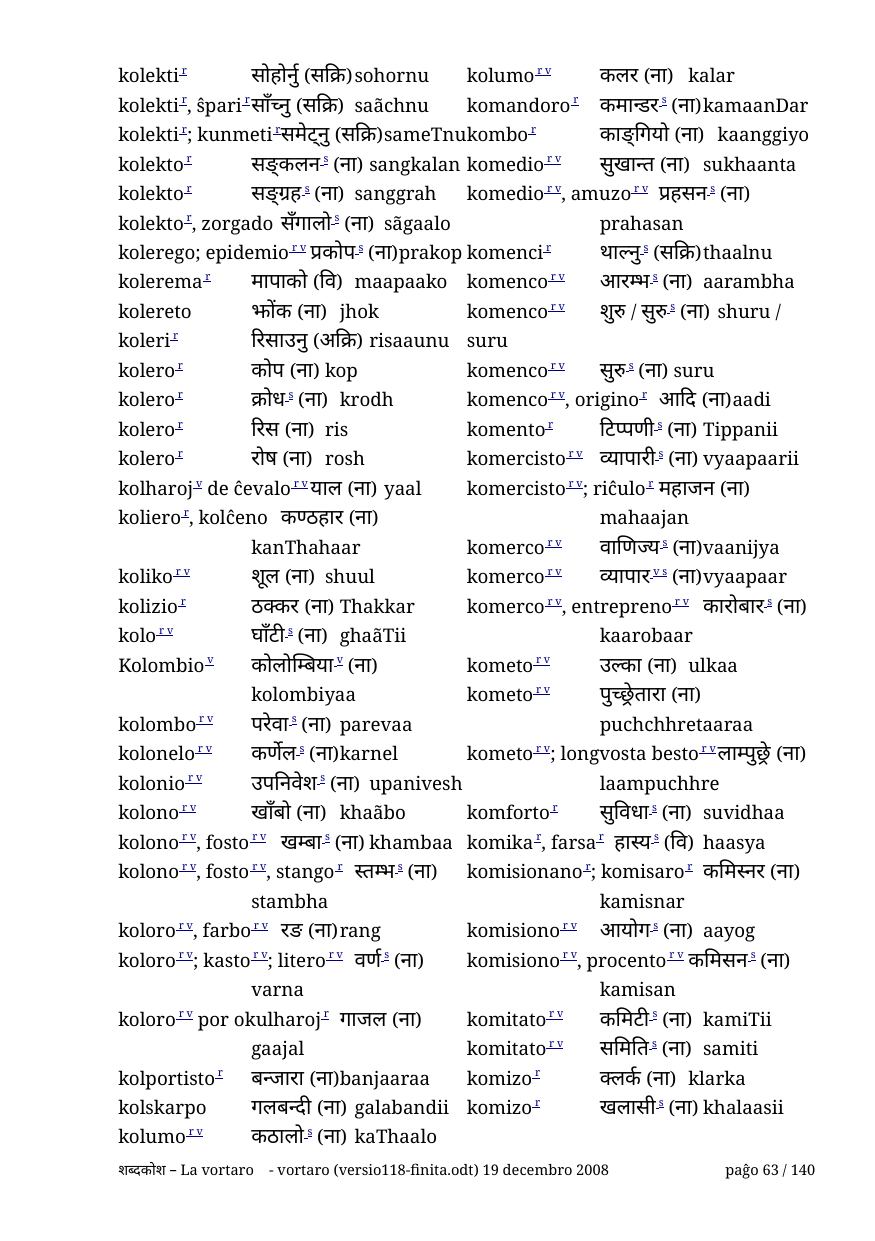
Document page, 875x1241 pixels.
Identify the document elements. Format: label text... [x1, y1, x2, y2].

text komenco r v शुरु / सुरु s (ना) shuru / suru [467, 295, 815, 354]
text kolero r कोप (ना) kop [118, 354, 467, 383]
text kolekti r सोहोर्नु (सक्रि) sohornu [118, 59, 467, 88]
text kolekti r, ŝpari r साँच्नु (सक्रि) saãchnu [118, 88, 467, 118]
text koliko r v शूल (ना) shuul [118, 560, 467, 590]
text kolero r क्रोध s (ना) krodh [118, 383, 467, 413]
text kolekto r, zorgado सँगालो s (ना) sãgaalo [118, 206, 467, 236]
text kolumo r v कठालो s (ना) kaThaalo [118, 1120, 467, 1150]
text komento r टिप्पणी s (ना) Tippanii [467, 413, 815, 442]
text komisiono r v, procento r v कमिसन s (ना) kamisan [467, 943, 815, 1002]
text komisiono r v आयोग s (ना) aayog [467, 914, 815, 943]
text komercisto r v; riĉulo r महाजन (ना) mahaajan [467, 472, 815, 531]
text komandoro r कमान्डर s (ना) kamaanDar [467, 88, 815, 118]
text kolekto r सङ्ग्रह s (ना) sanggrah [118, 177, 467, 206]
text komedio r v सुखान्त (ना) sukhaanta [467, 147, 815, 177]
text komerco r v, entrepreno r v कारोबार s (ना) kaarobaar [467, 590, 815, 649]
text kolonio r v उपनिवेश s (ना) upanivesh [118, 767, 467, 796]
text kombo r काङ्गियो (ना) kaanggiyo [467, 118, 815, 147]
text kometo r v उल्का (ना) ulkaa [467, 649, 815, 678]
text kolereto झोंक (ना) jhok [118, 295, 467, 324]
text komitato r v कमिटी s (ना) kamiTii [467, 1002, 815, 1032]
text komerco r v व्यापार v s (ना) vyaapaar [467, 560, 815, 590]
text komizo r खलासी s (ना) khalaasii [467, 1091, 815, 1120]
text kolizio r ठक्कर (ना) Thakkar [118, 590, 467, 619]
text koloro r v, farbo r v रङ (ना) rang [118, 914, 467, 943]
text kolo r v घाँटी s (ना) ghaãTii [118, 619, 467, 649]
text kolskarpo गलबन्दी (ना) galabandii [118, 1091, 467, 1120]
text koleri r रिसाउनु (अक्रि) risaaunu [118, 324, 467, 354]
text kolono r v, fosto r v खम्बा s (ना) khambaa [118, 826, 467, 855]
text kolekti r; kunmeti r समेट्नु (सक्रि) sameTnu [118, 118, 467, 147]
text koliero r, kolĉeno कण्ठहार (ना) kanThahaar [118, 501, 467, 560]
text koloro r v; kasto r v; litero r v वर्ण s (ना) varna [118, 943, 467, 1002]
text komisionano r; komisaro r कमिस्नर (ना) kamisnar [467, 855, 815, 914]
text komercisto r v व्यापारी s (ना) vyaapaarii [467, 442, 815, 472]
text kometo r v पुच्छ्रेतारा (ना) puchchhretaaraa [467, 678, 815, 737]
text kolekto r सङ्कलन s (ना) sangkalan [118, 147, 467, 177]
text kolumo r v कलर (ना) kalar [467, 59, 815, 88]
text kolombo r v परेवा s (ना) parevaa [118, 708, 467, 737]
text koloro r v por okulharoj r गाजल (ना) gaajal [118, 1002, 467, 1061]
text komenci r थाल्नु s (सक्रि) thaalnu [467, 236, 815, 265]
text komenco r v आरम्भ s (ना) aarambha [467, 265, 815, 295]
text kolono r v, fosto r v, stango r स्तम्भ s (ना) stambha [118, 855, 467, 914]
text komizo r क्लर्क (ना) klarka [467, 1061, 815, 1091]
text kolerego; epidemio r v प्रकोप s (ना) prakop [118, 236, 467, 265]
text kolero r रिस (ना) ris [118, 413, 467, 442]
text komedio r v, amuzo r v प्रहसन s (ना) prahasan [467, 177, 815, 236]
text kometo r v; longvosta besto r v लाम्पुछ्रे (ना) laampuchhre [467, 737, 815, 796]
text kolonelo r v कर्णेल s (ना) karnel [118, 737, 467, 767]
text komika r, farsa r हास्य s (वि) haasya [467, 826, 815, 855]
text komerco r v वाणिज्य s (ना) vaanijya [467, 531, 815, 560]
text kolharoj v de ĉevalo r v याल (ना) yaal [118, 472, 467, 501]
text komenco r v सुरु s (ना) suru [467, 354, 815, 383]
text komitato r v समिति s (ना) samiti [467, 1032, 815, 1061]
text kolerema r मापाको (वि) maapaako [118, 265, 467, 295]
text Kolombio v कोलोम्बिया v (ना) kolombiyaa [118, 649, 467, 708]
text komforto r सुविधा s (ना) suvidhaa [467, 796, 815, 826]
text kolportisto r बन्जारा (ना) banjaaraa [118, 1061, 467, 1091]
text kolero r रोष (ना) rosh [118, 442, 467, 472]
text komenco r v, origino r आदि (ना) aadi [467, 383, 815, 413]
text kolono r v खाँबो (ना) khaãbo [118, 796, 467, 826]
